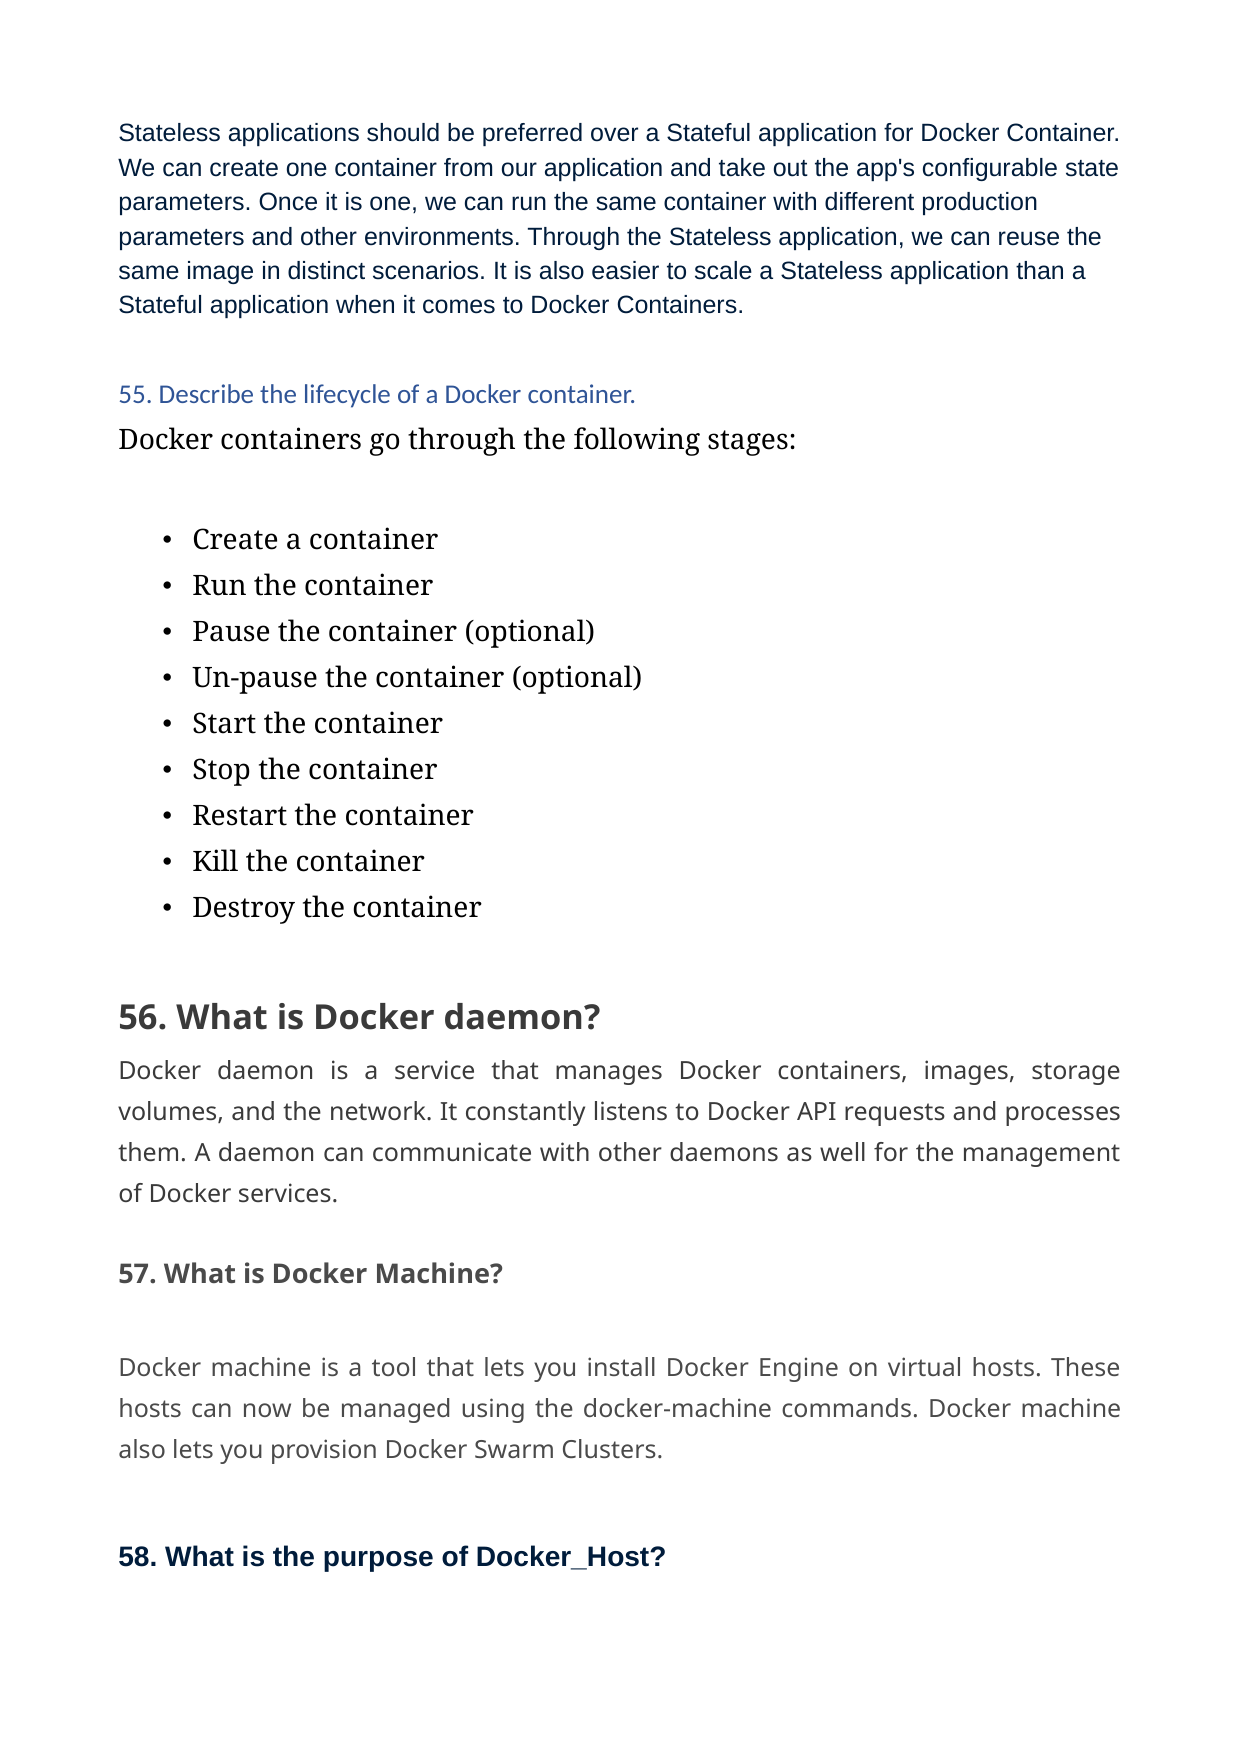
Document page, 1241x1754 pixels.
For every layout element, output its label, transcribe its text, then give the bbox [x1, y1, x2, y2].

text Docker daemon is a service that manages Docker containers, images, storage volumes, and the network. It constantly listens to Docker API requests and processes them. A daemon can communicate with other daemons as well for the management of Docker services. [118, 1053, 1122, 1209]
subtitle 57. What is Docker Machine? [118, 1255, 1122, 1292]
list Un-pause the container (optional) [162, 657, 1122, 696]
list Kill the container [162, 841, 1122, 879]
subtitle 58. What is the purpose of Docker_Host? [118, 1540, 1122, 1573]
text Stateless applications should be preferred over a Stateful application for Docker Container. We can create one container from our application and take out the app's configurable state parameters. Once it is one, we can run the same container with different production parameters and other environments. Through the Stateless application, we can reuse the same image in distinct scenarios. It is also easier to scale a Stateless application than a Stateful application when it comes to Docker Containers. [118, 118, 1122, 319]
list Start the container [162, 703, 1122, 741]
list Pause the container (optional) [162, 611, 1122, 649]
list Restart the container [162, 795, 1122, 833]
text Docker containers go through the following stages: [118, 419, 1122, 458]
text Docker machine is a tool that lets you install Docker Engine on virtual hosts. These hosts can now be managed using the docker-machine commands. Docker machine also lets you provision Docker Swarm Clusters. [118, 1350, 1122, 1466]
list Destroy the container [162, 887, 1122, 925]
list Stop the container [162, 749, 1122, 787]
subtitle 56. What is Docker daemon? [118, 992, 1122, 1039]
subtitle 55. Describe the lifecycle of a Docker container. [118, 377, 1122, 410]
list Run the container [162, 565, 1122, 604]
list Create a container [162, 519, 1122, 558]
